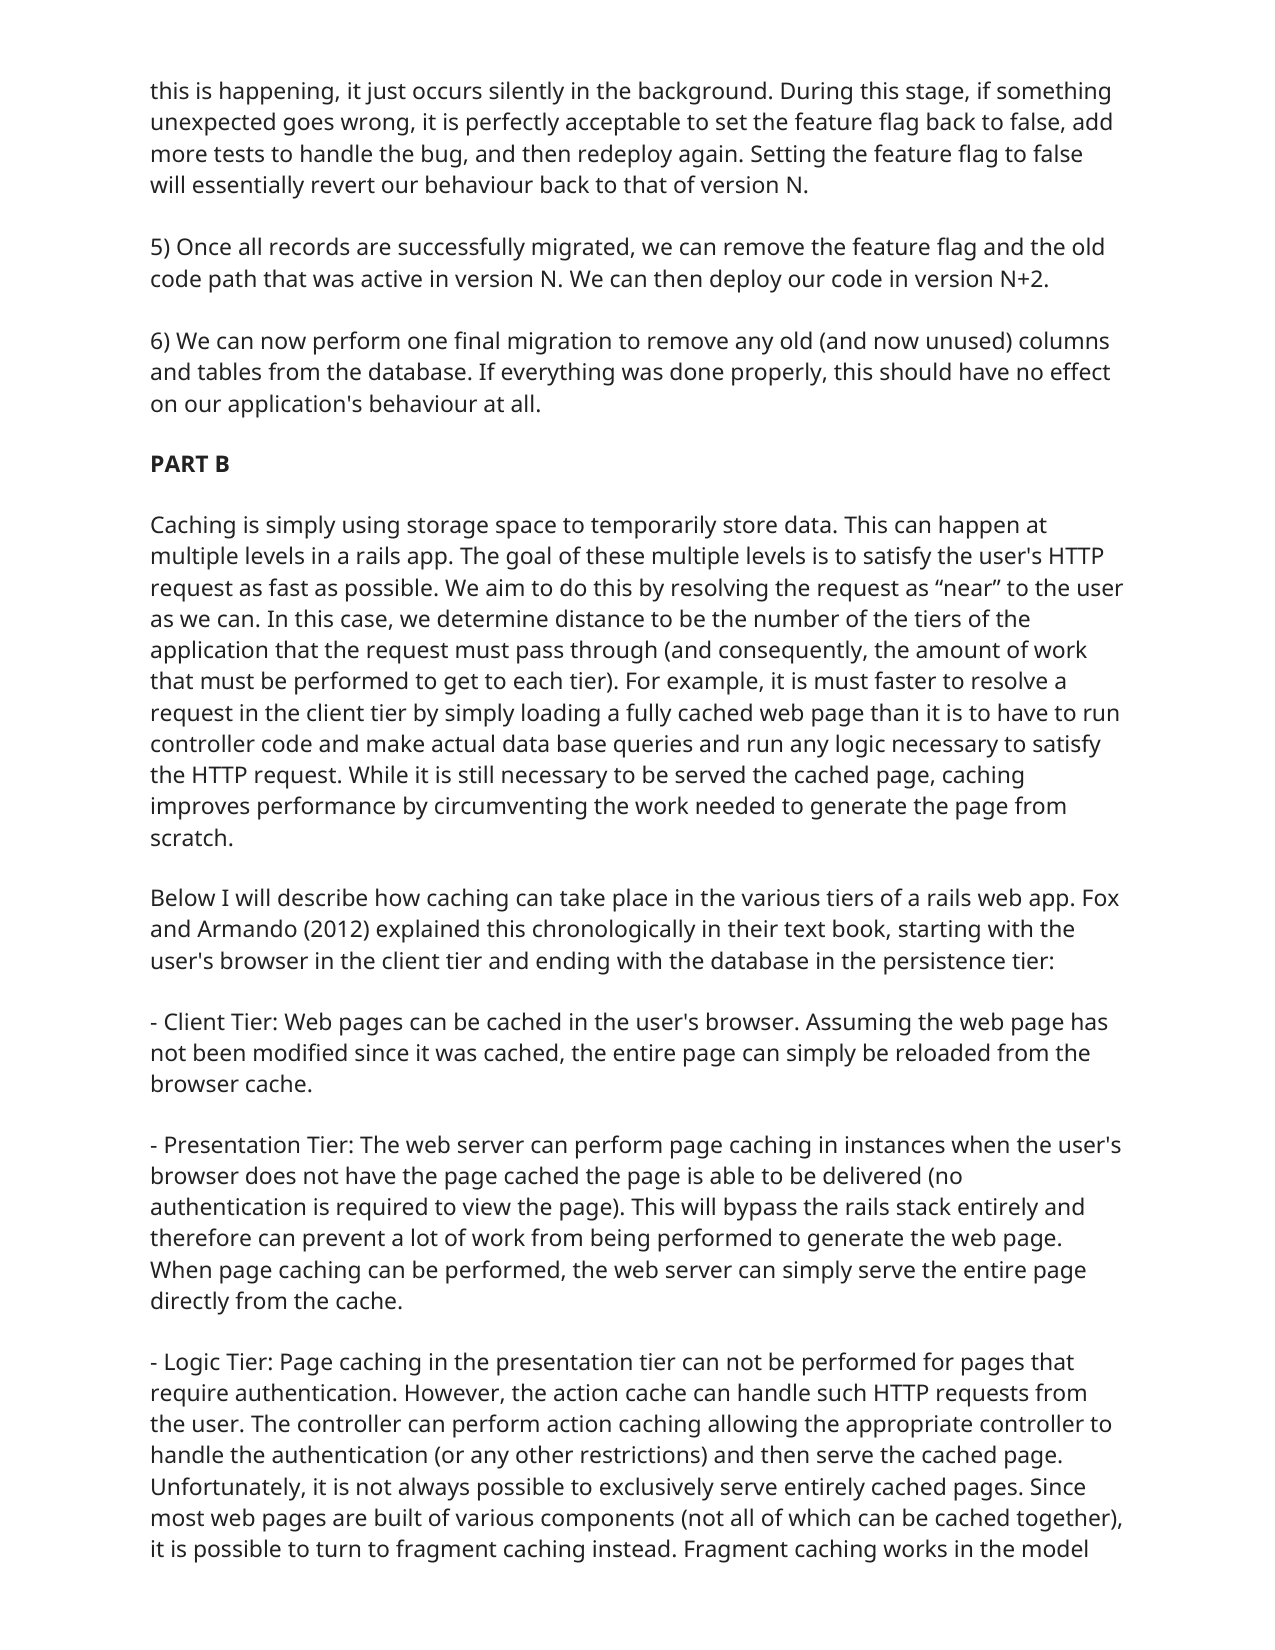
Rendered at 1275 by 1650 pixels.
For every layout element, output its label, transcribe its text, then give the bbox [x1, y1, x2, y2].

text Caching is simply using storage space to temporarily store data. This can happen at multiple levels in a rails app. The goal of these multiple levels is to satisfy the user's HTTP request as fast as possible. We aim to do this by resolving the request as “near” to the user as we can. In this case, we determine distance to be the number of the tiers of the application that the request must pass through (and consequently, the amount of work that must be performed to get to each tier). For example, it is must faster to resolve a request in the client tier by simply loading a fully cached web page than it is to have to run controller code and make actual data base queries and run any logic necessary to satisfy the HTTP request. While it is still necessary to be served the cached page, caching improves performance by circumventing the work needed to generate the page from scratch. [150, 509, 1125, 853]
text - Client Tier: Web pages can be cached in the user's browser. Assuming the web page has not been modified since it was cached, the entire page can simply be reloaded from the browser cache. [150, 1005, 1125, 1099]
text PART B [150, 448, 1125, 479]
text - Presentation Tier: The web server can perform page caching in instances when the user's browser does not have the page cached the page is able to be delivered (no authentication is required to view the page). This will bypass the rails stack entirely and therefore can prevent a lot of work from being performed to generate the web page. When page caching can be performed, the web server can simply serve the entire page directly from the cache. [150, 1129, 1125, 1316]
text Below I will describe how caching can take place in the various tiers of a rails web app. Fox and Armando (2012) explained this chronologically in their text book, starting with the user's browser in the client tier and ending with the database in the persistence tier: [150, 882, 1125, 976]
text - Logic Tier: Page caching in the presentation tier can not be performed for pages that require authentication. However, the action cache can handle such HTTP requests from the user. The controller can perform action caching allowing the appropriate controller to handle the authentication (or any other restrictions) and then serve the cached page. Unfortunately, it is not always possible to exclusively serve entirely cached pages. Since most web pages are built of various components (not all of which can be cached together), it is possible to turn to fragment caching instead. Fragment caching works in the model [150, 1346, 1125, 1564]
text this is happening, it just occurs silently in the background. During this stage, if something unexpected goes wrong, it is perfectly acceptable to set the feature flag back to false, add more tests to handle the bug, and then redeploy again. Setting the feature flag to false will essentially revert our behaviour back to that of version N. 5) Once all records are successfully migrated, we can remove the feature flag and the old code path that was active in version N. We can then deploy our code in version N+2. 6) We can now perform one final migration to remove any old (and now unused) columns and tables from the database. If everything was done properly, this should have no effect on our application's behaviour at all. [150, 75, 1125, 419]
